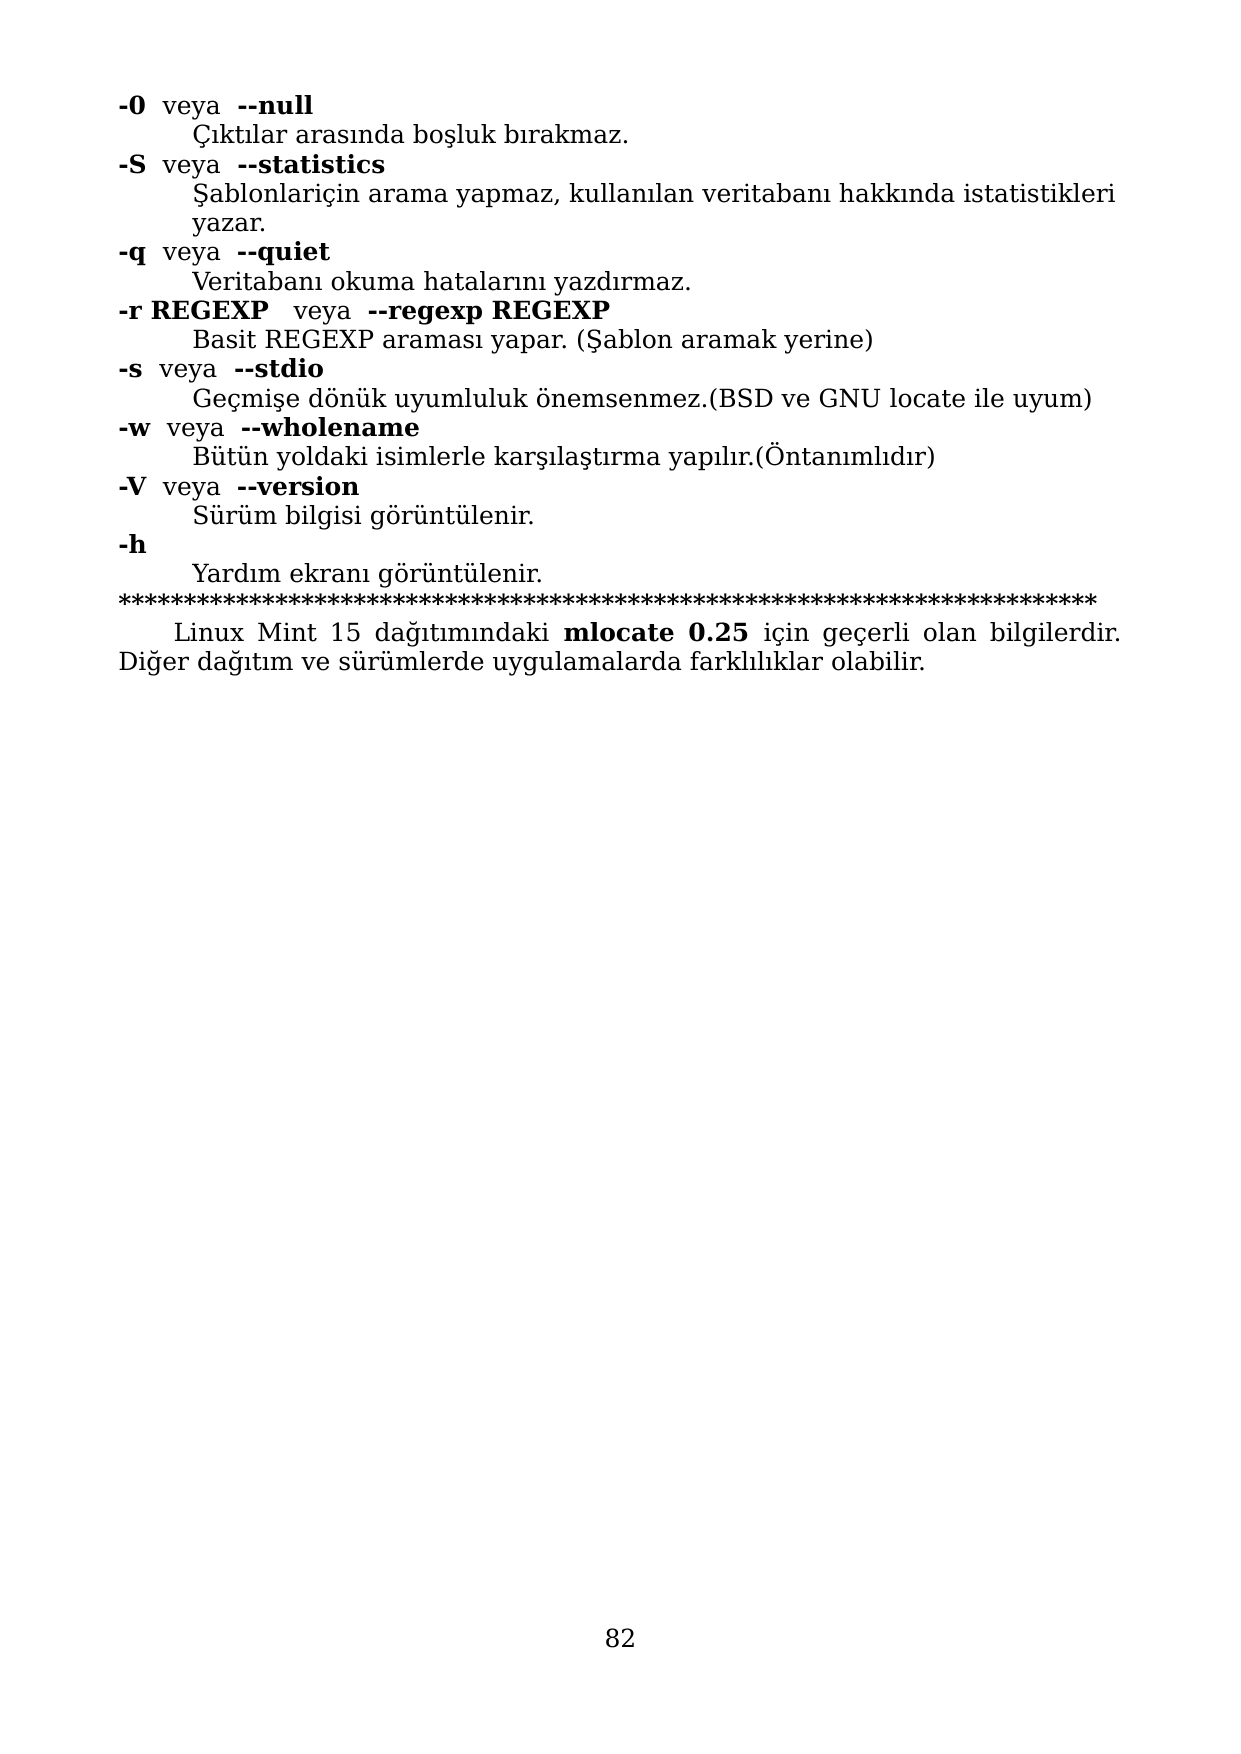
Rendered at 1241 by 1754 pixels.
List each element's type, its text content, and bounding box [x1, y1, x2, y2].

text Veritabanı okuma hatalarını yazdırmaz. [118, 267, 1122, 296]
text Şablonlariçin arama yapmaz, kullanılan veritabanı hakkında istatistikleri yazar. [118, 179, 1122, 237]
text -r REGEXP veya --regexp REGEXP [118, 296, 1122, 325]
text Basit REGEXP araması yapar. (Şablon aramak yerine) [118, 325, 1122, 354]
text Bütün yoldaki isimlerle karşılaştırma yapılır.(Öntanımlıdır) [118, 442, 1122, 472]
text Linux Mint 15 dağıtımındaki mlocate 0.25 için geçerli olan bilgilerdir. Diğer dağıtım ve sürümlerde uygulamalarda farklılıklar olabilir. [118, 618, 1122, 677]
text Sürüm bilgisi görüntülenir. [118, 501, 1122, 530]
text Çıktılar arasında boşluk bırakmaz. [118, 121, 1122, 150]
text -V veya --version [118, 472, 1122, 501]
subtitle -h [118, 530, 1122, 559]
list Yardım ekranı görüntülenir. [118, 559, 1122, 589]
text -0 veya --null [118, 91, 1122, 121]
text -s veya --stdio [118, 354, 1122, 384]
text Geçmişe dönük uyumluluk önemsenmez.(BSD ve GNU locate ile uyum) [118, 384, 1122, 413]
text *************************************************************************** [118, 589, 1122, 618]
text -q veya --quiet [118, 237, 1122, 267]
text -S veya --statistics [118, 150, 1122, 179]
text -w veya --wholename [118, 413, 1122, 442]
